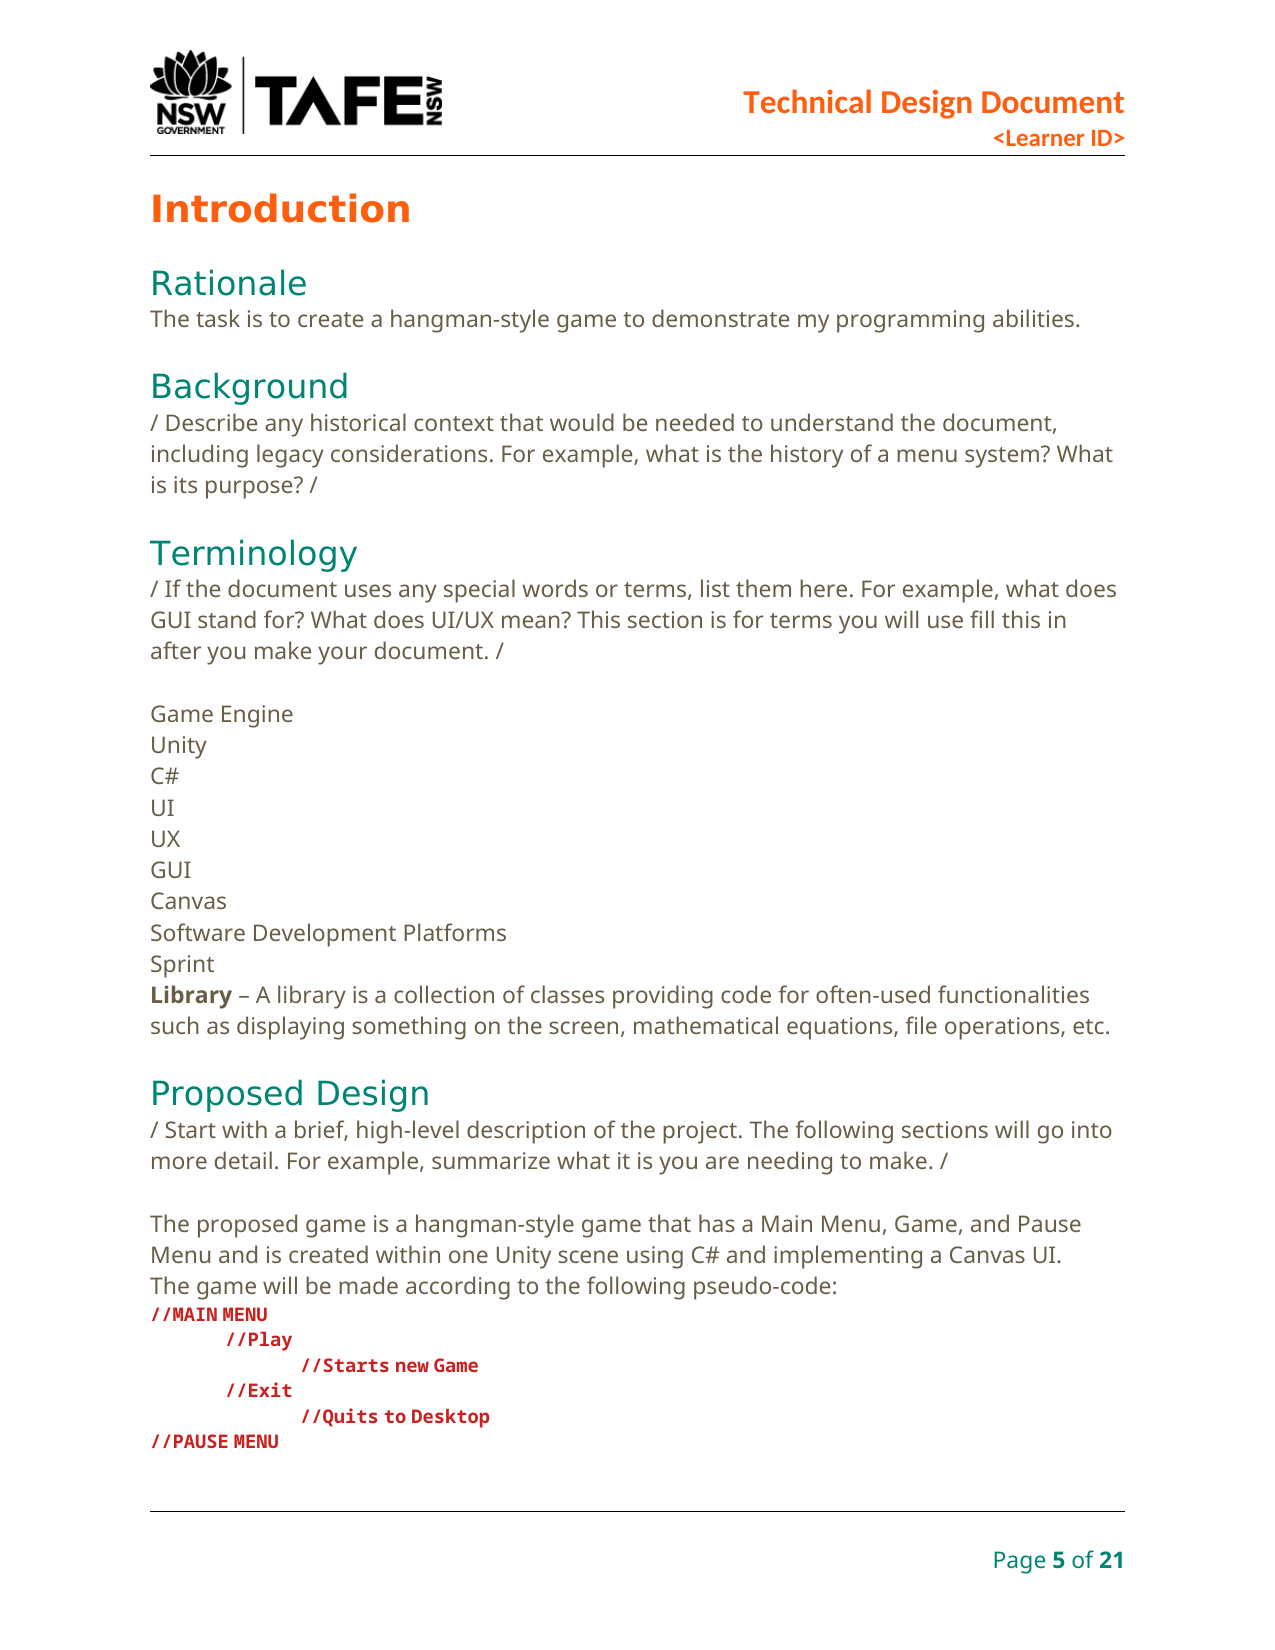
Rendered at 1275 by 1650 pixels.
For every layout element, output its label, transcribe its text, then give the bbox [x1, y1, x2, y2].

subtitle Proposed Design [150, 1075, 1125, 1114]
text Library – A library is a collection of classes providing code for often-used functionalities such as displaying something on the screen, mathematical equations, file operations, etc. [150, 979, 1125, 1042]
subtitle Terminology [150, 534, 1125, 573]
subtitle Introduction [150, 188, 1125, 231]
text The game will be made according to the following pseudo-code: [150, 1270, 1125, 1301]
text //MAIN MENU //Play //Starts new Game //Exit //Quits to Desktop //PAUSE MENU [150, 1301, 1125, 1454]
text C# [150, 760, 1125, 792]
text Sprint [150, 948, 1125, 979]
text Software Development Platforms [150, 917, 1125, 948]
text UX [150, 823, 1125, 854]
picture [150, 50, 442, 134]
subtitle Rationale [150, 264, 1125, 303]
text Canvas [150, 885, 1125, 917]
text Unity [150, 729, 1125, 760]
text The task is to create a hangman-style game to demonstrate my programming abilities. [150, 303, 1125, 335]
text Game Engine [150, 698, 1125, 729]
text GUI [150, 854, 1125, 885]
text / Start with a brief, high-level description of the project. The following sections will go into more detail. For example, summarize what it is you are needing to make. / [150, 1114, 1125, 1176]
text UI [150, 792, 1125, 823]
text / If the document uses any special words or terms, list them here. For example, what does GUI stand for? What does UI/UX mean? This section is for terms you will use fill this in after you make your document. / [150, 573, 1125, 667]
text / Describe any historical context that would be needed to understand the document, including legacy considerations. For example, what is the history of a menu system? What is its purpose? / [150, 407, 1125, 501]
subtitle Background [150, 368, 1125, 407]
text The proposed game is a hangman-style game that has a Main Menu, Game, and Pause Menu and is created within one Unity scene using C# and implementing a Canvas UI. [150, 1207, 1125, 1270]
